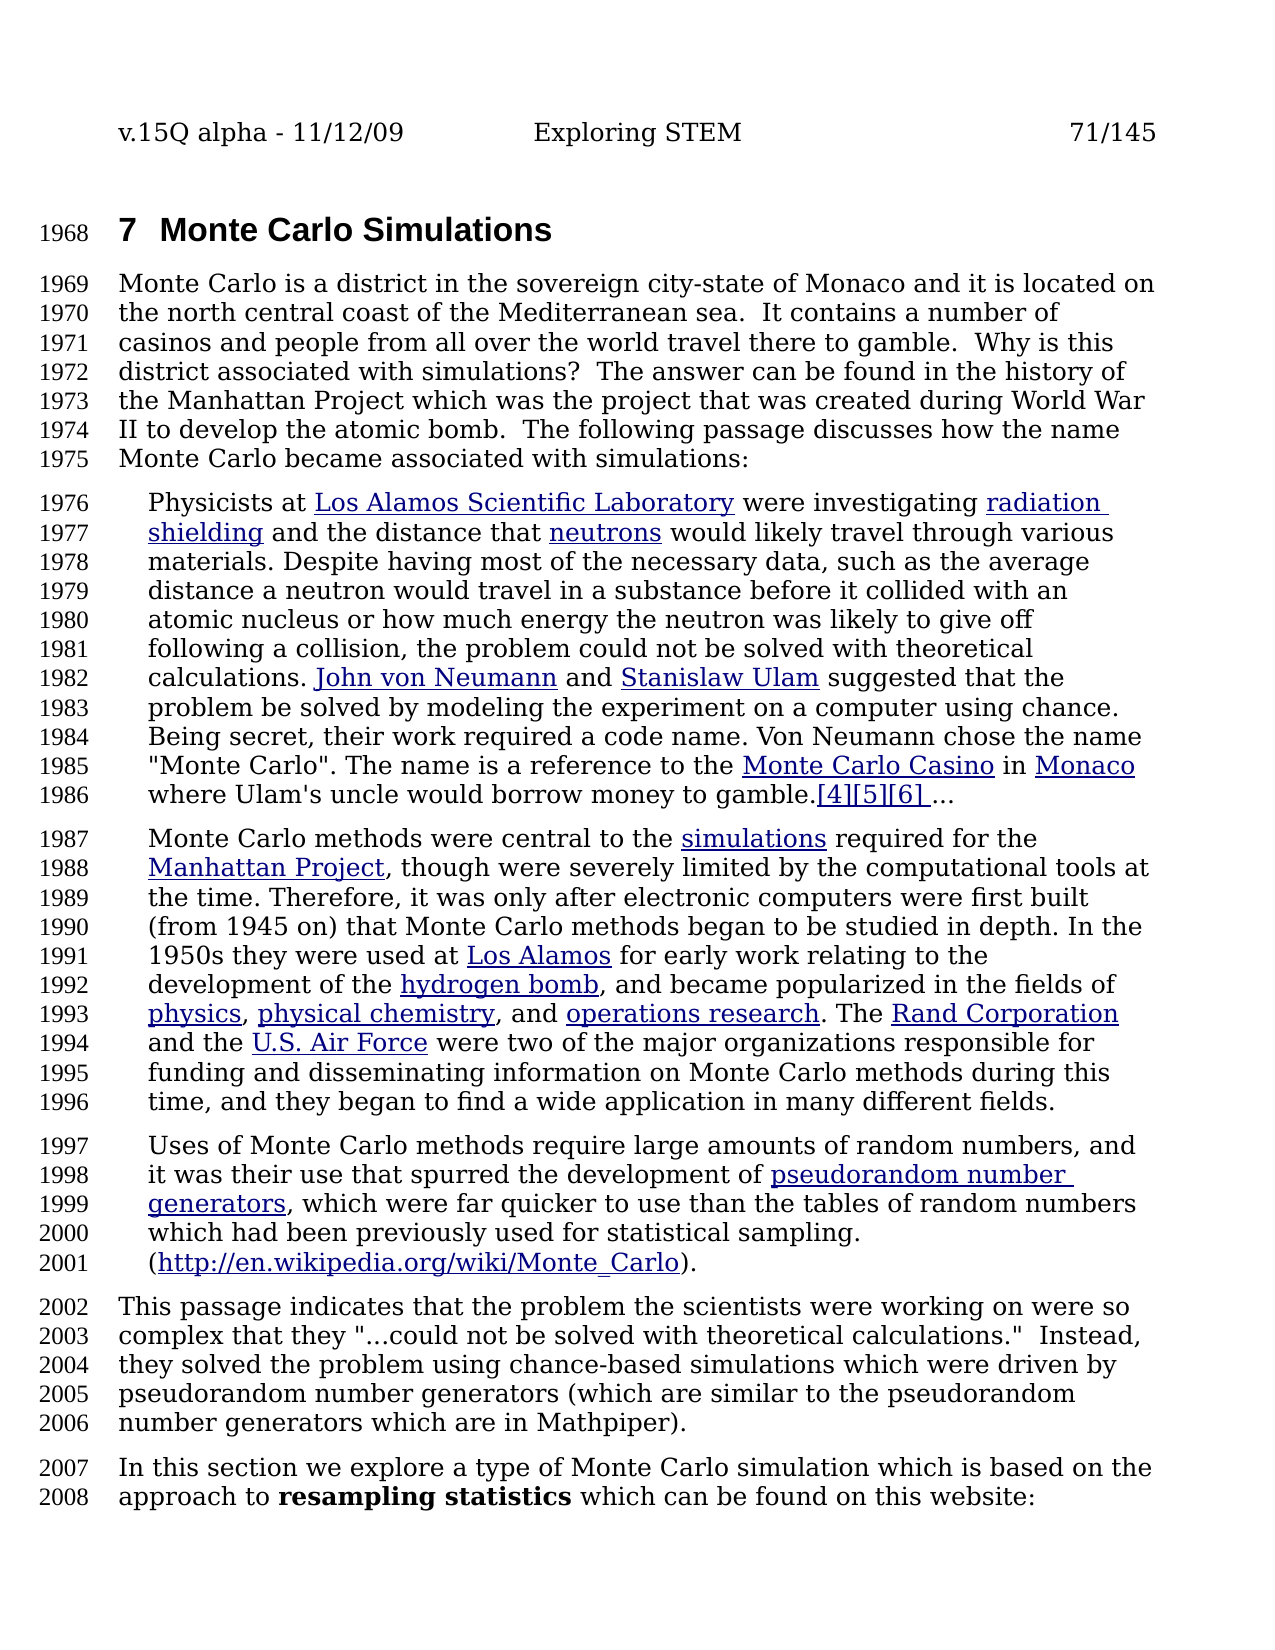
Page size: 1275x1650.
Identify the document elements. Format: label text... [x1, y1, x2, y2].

text Physicists at Los Alamos Scientific Laboratory were investigating radiation shielding and the distance that neutrons would likely travel through various materials. Despite having most of the necessary data, such as the average distance a neutron would travel in a substance before it collided with an atomic nucleus or how much energy the neutron was likely to give off following a collision, the problem could not be solved with theoretical calculations. John von Neumann and Stanislaw Ulam suggested that the problem be solved by modeling the experiment on a computer using chance. Being secret, their work required a code name. Von Neumann chose the name "Monte Carlo". The name is a reference to the Monte Carlo Casino in Monaco where Ulam's uncle would borrow money to gamble.[4][5][6] ... [148, 488, 1157, 809]
subtitle Monte Carlo Simulations [118, 210, 1157, 248]
text Uses of Monte Carlo methods require large amounts of random numbers, and it was their use that spurred the development of pseudorandom number generators, which were far quicker to use than the tables of random numbers which had been previously used for statistical sampling. (http://en.wikipedia.org/wiki/Monte_Carlo). [148, 1131, 1157, 1277]
text In this section we explore a type of Monte Carlo simulation which is based on the approach to resampling statistics which can be found on this website: [118, 1453, 1157, 1511]
text This passage indicates that the problem the scientists were working on were so complex that they "...could not be solved with theoretical calculations." Instead, they solved the problem using chance-based simulations which were driven by pseudorandom number generators (which are similar to the pseudorandom number generators which are in Mathpiper). [118, 1292, 1157, 1438]
text Monte Carlo methods were central to the simulations required for the Manhattan Project, though were severely limited by the computational tools at the time. Therefore, it was only after electronic computers were first built (from 1945 on) that Monte Carlo methods began to be studied in depth. In the 1950s they were used at Los Alamos for early work relating to the development of the hydrogen bomb, and became popularized in the fields of physics, physical chemistry, and operations research. The Rand Corporation and the U.S. Air Force were two of the major organizations responsible for funding and disseminating information on Monte Carlo methods during this time, and they began to find a wide application in many different fields. [148, 824, 1157, 1116]
text Monte Carlo is a district in the sovereign city-state of Monaco and it is located on the north central coast of the Mediterranean sea. It contains a number of casinos and people from all over the world travel there to gamble. Why is this district associated with simulations? The answer can be found in the history of the Manhattan Project which was the project that was created during World War II to develop the atomic bomb. The following passage discusses how the name Monte Carlo became associated with simulations: [118, 269, 1157, 473]
